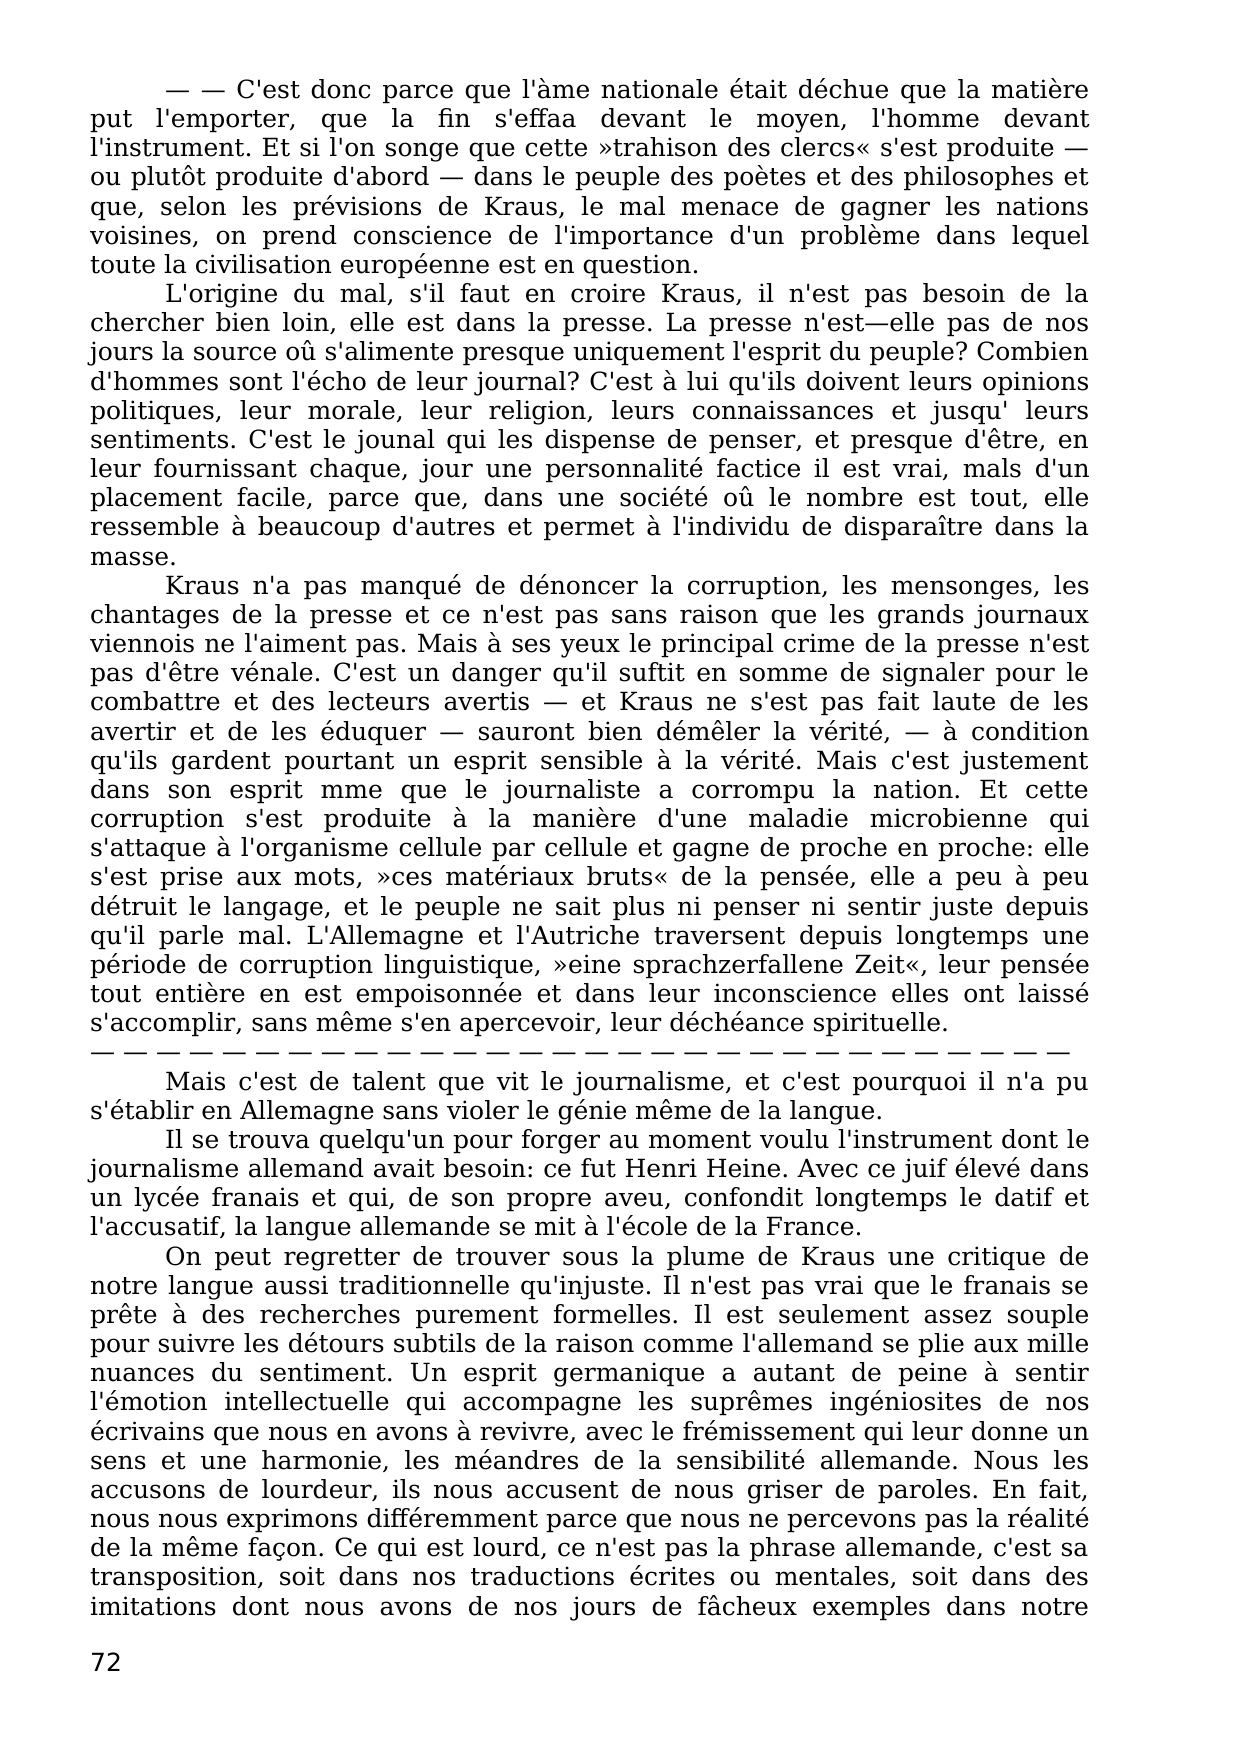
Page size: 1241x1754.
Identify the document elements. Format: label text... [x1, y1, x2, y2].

text — — — — — — — — — — — — — — — — — — — — — — — — — — — — — — [90, 1037, 1091, 1067]
text Kraus n'a pas manqué de dénoncer la corruption, les mensonges, les chantages de la presse et ce n'est pas sans raison que les grands journaux viennois ne l'aiment pas. Mais à ses yeux le principal crime de la presse n'est pas d'être vénale. C'est un danger qu'il suftit en somme de signaler pour le combattre et des lecteurs avertis — et Kraus ne s'est pas fait laute de les avertir et de les éduquer — sauront bien démêler la vérité, — à condition qu'ils gardent pourtant un esprit sensible à la vérité. Mais c'est justement dans son esprit mme que le journaliste a corrompu la nation. Et cette corruption s'est produite à la manière d'une maladie microbienne qui s'attaque à l'organisme cellule par cellule et gagne de proche en proche: elle s'est prise aux mots, »ces matériaux bruts« de la pensée, elle a peu à peu détruit le langage, et le peuple ne sait plus ni penser ni sentir juste depuis qu'il parle mal. L'Allemagne et l'Autriche traversent depuis longtemps une période de corruption linguistique, »eine sprachzerfallene Zeit«, leur pensée tout entière en est empoisonnée et dans leur inconscience elles ont laissé s'accomplir, sans même s'en apercevoir, leur déchéance spirituelle. [90, 571, 1091, 1037]
text — — C'est donc parce que l'àme nationale était déchue que la matière put l'emporter, que la fin s'effaa devant le moyen, l'homme devant l'instrument. Et si l'on songe que cette »trahison des clercs« s'est produite — ou plutôt produite d'abord — dans le peuple des poètes et des philosophes et que, selon les prévisions de Kraus, le mal menace de gagner les nations voisines, on prend conscience de l'importance d'un problème dans lequel toute la civilisation européenne est en question. [90, 75, 1091, 279]
text Il se trouva quelqu'un pour forger au moment voulu l'instrument dont le journalisme allemand avait besoin: ce fut Henri Heine. Avec ce juif élevé dans un lycée franais et qui, de son propre aveu, confondit longtemps le datif et l'accusatif, la langue allemande se mit à l'école de la France. [90, 1125, 1091, 1242]
text Mais c'est de talent que vit le journalisme, et c'est pourquoi il n'a pu s'établir en Allemagne sans violer le génie même de la langue. [90, 1067, 1091, 1125]
text L'origine du mal, s'il faut en croire Kraus, il n'est pas besoin de la chercher bien loin, elle est dans la presse. La presse n'est—elle pas de nos jours la source oû s'alimente presque uniquement l'esprit du peuple? Combien d'hommes sont l'écho de leur journal? C'est à lui qu'ils doivent leurs opinions politiques, leur morale, leur religion, leurs connaissances et jusqu' leurs sentiments. C'est le jounal qui les dispense de penser, et presque d'être, en leur fournissant chaque, jour une personnalité factice il est vrai, mals d'un placement facile, parce que, dans une société oû le nombre est tout, elle ressemble à beaucoup d'autres et permet à l'individu de disparaître dans la masse. [90, 279, 1091, 571]
text On peut regretter de trouver sous la plume de Kraus une critique de notre langue aussi traditionnelle qu'injuste. Il n'est pas vrai que le franais se prête à des recherches purement formelles. Il est seulement assez souple pour suivre les détours subtils de la raison comme l'allemand se plie aux mille nuances du sentiment. Un esprit germanique a autant de peine à sentir l'émotion intellectuelle qui accompagne les suprêmes ingéniosites de nos écrivains que nous en avons à revivre, avec le frémissement qui leur donne un sens et une harmonie, les méandres de la sensibilité allemande. Nous les accusons de lourdeur, ils nous accusent de nous griser de paroles. En fait, nous nous exprimons différemment parce que nous ne percevons pas la réalité de la même façon. Ce qui est lourd, ce n'est pas la phrase allemande, c'est sa transposition, soit dans nos traductions écrites ou mentales, soit dans des imitations dont nous avons de nos jours de fâcheux exemples dans notre [90, 1242, 1091, 1621]
